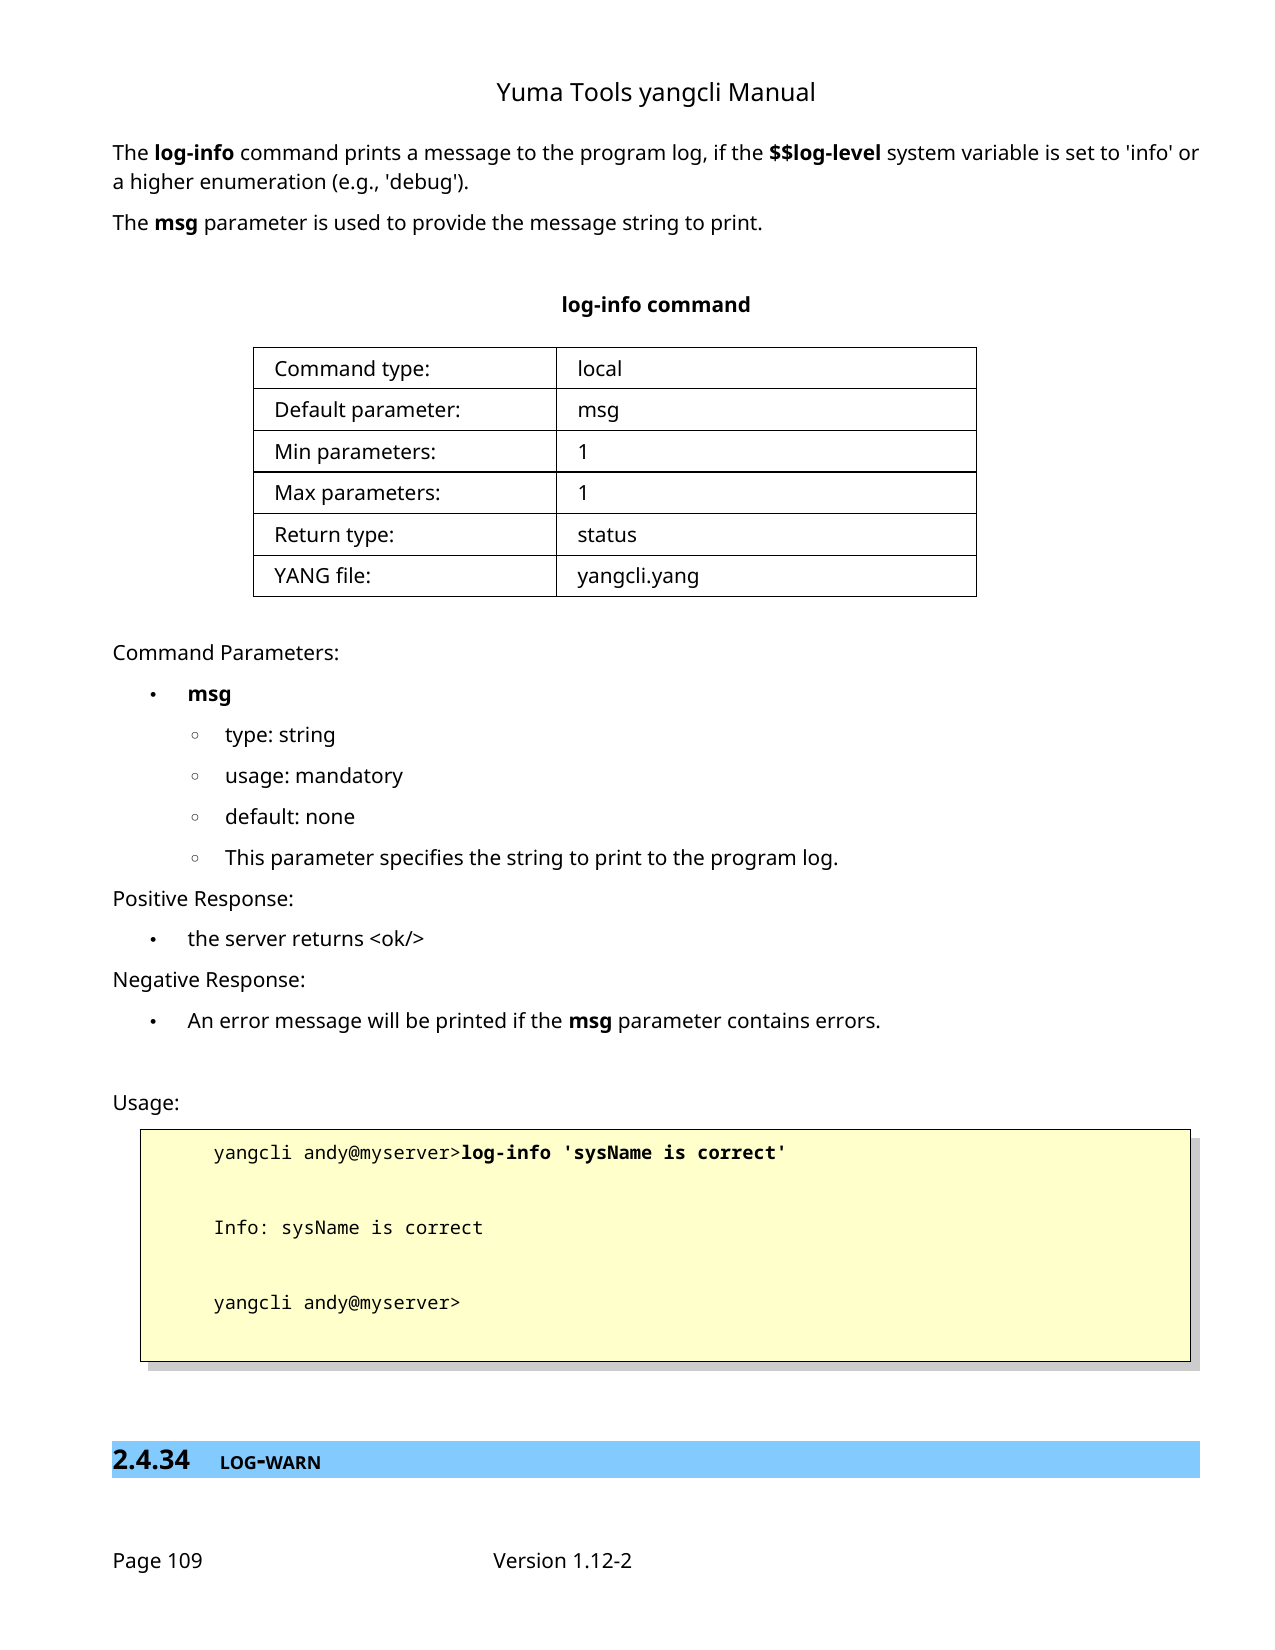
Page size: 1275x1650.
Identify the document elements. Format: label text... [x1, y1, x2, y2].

table_cell Min parameters: [254, 431, 556, 471]
text Negative Response: [112, 966, 1200, 994]
text Info: sysName is correct [141, 1204, 1190, 1240]
list default: none [187, 802, 1200, 830]
list the server returns <ok/> [150, 924, 1200, 953]
table_cell msg [557, 389, 976, 430]
table_cell status [557, 514, 976, 554]
table_header Command type: [254, 348, 556, 388]
table_cell Return type: [254, 514, 556, 554]
text Usage: [112, 1088, 1200, 1117]
table_header local [557, 348, 976, 388]
list This parameter specifies the string to print to the program log. [187, 843, 1200, 871]
table_cell yangcli.yang [557, 556, 976, 596]
subtitle log-info command [127, 290, 1185, 318]
table_cell YANG file: [254, 556, 556, 596]
text yangcli andy@myserver> [141, 1279, 1190, 1315]
list msg [150, 679, 1200, 707]
list usage: mandatory [187, 761, 1200, 789]
table_cell 1 [557, 473, 976, 513]
text The log-info command prints a message to the program log, if the $$log-level system variable is set to 'info' or a higher enumeration (e.g., 'debug'). [112, 138, 1200, 195]
table_cell 1 [557, 431, 976, 471]
table_cell Max parameters: [254, 473, 556, 513]
list type: string [187, 720, 1200, 748]
text The msg parameter is used to provide the message string to print. [112, 208, 1200, 236]
text Command Parameters: [112, 638, 1200, 666]
list An error message will be printed if the msg parameter contains errors. [150, 1006, 1200, 1035]
text yangcli andy@myserver>log-info 'sysName is correct' [141, 1130, 1190, 1165]
text Positive Response: [112, 884, 1200, 912]
subtitle log-warn [112, 1441, 1200, 1478]
table_cell Default parameter: [254, 389, 556, 430]
